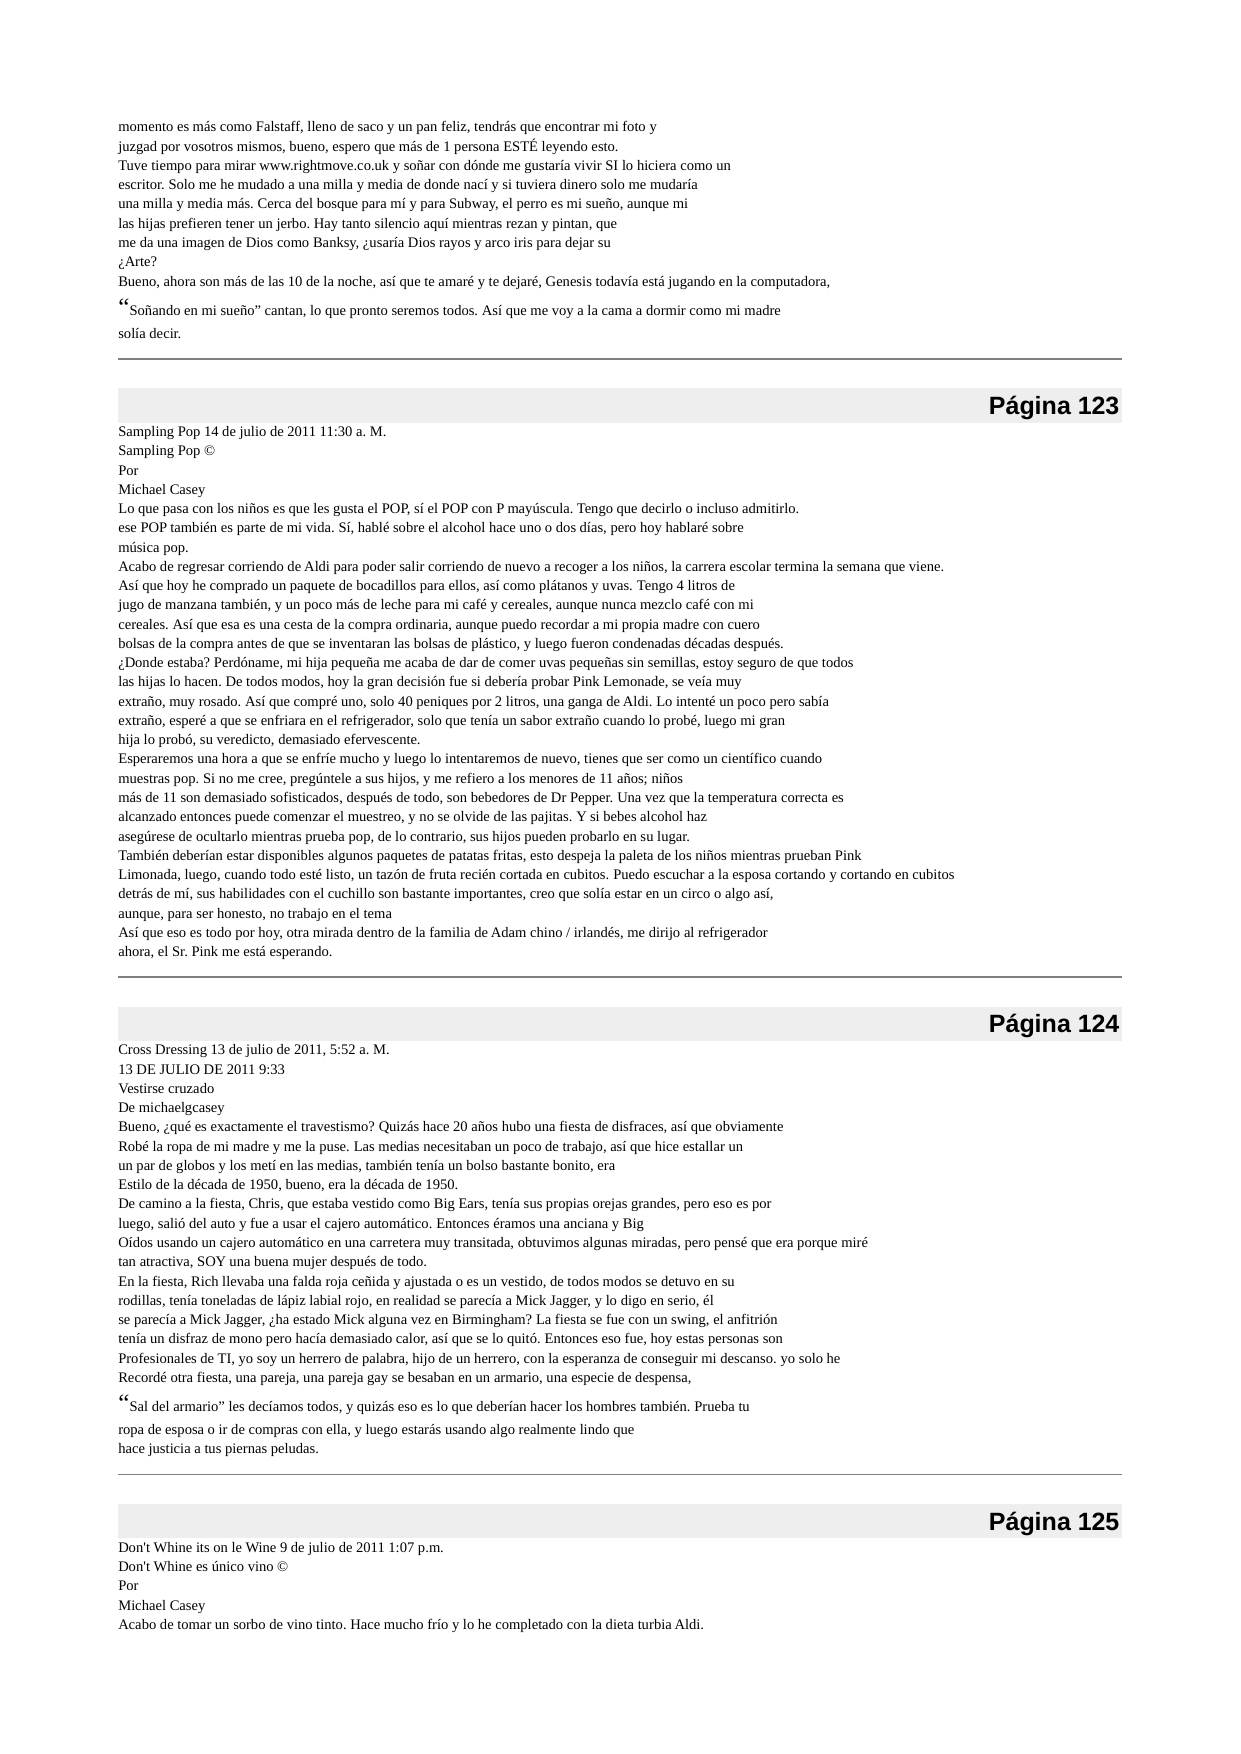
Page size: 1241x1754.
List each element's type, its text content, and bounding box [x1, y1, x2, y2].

text Lo que pasa con los niños es que les gusta el POP, sí el POP con P mayúscula. Tengo que decirlo o incluso admitirlo. [118, 500, 1122, 517]
text Don't Whine its on le Wine 9 de julio de 2011 1:07 p.m. [118, 1538, 1122, 1555]
text me da una imagen de Dios como Banksy, ¿usaría Dios rayos y arco iris para dejar su [118, 234, 1122, 251]
table_header Página 125 [118, 1504, 1122, 1538]
text cereales. Así que esa es una cesta de la compra ordinaria, aunque puedo recordar a mi propia madre con cuero [118, 615, 1122, 632]
text extraño, muy rosado. Así que compré uno, solo 40 peniques por 2 litros, una ganga de Aldi. Lo intenté un poco pero sabía [118, 692, 1122, 709]
text “Sal del armario” les decíamos todos, y quizás eso es lo que deberían hacer los hombres también. Prueba tu [118, 1388, 1122, 1417]
text rodillas, tenía toneladas de lápiz labial rojo, en realidad se parecía a Mick Jagger, y lo digo en serio, él [118, 1292, 1122, 1308]
text extraño, esperé a que se enfriara en el refrigerador, solo que tenía un sabor extraño cuando lo probé, luego mi gran [118, 712, 1122, 728]
text las hijas lo hacen. De todos modos, hoy la gran decisión fue si debería probar Pink Lemonade, se veía muy [118, 673, 1122, 690]
text Por [118, 461, 1122, 478]
text hace justicia a tus piernas peludas. [118, 1440, 1122, 1457]
text tenía un disfraz de mono pero hacía demasiado calor, así que se lo quitó. Entonces eso fue, hoy estas personas son [118, 1330, 1122, 1347]
text música pop. [118, 538, 1122, 555]
text momento es más como Falstaff, lleno de saco y un pan feliz, tendrás que encontrar mi foto y [118, 118, 1122, 135]
text luego, salió del auto y fue a usar el cajero automático. Entonces éramos una anciana y Big [118, 1214, 1122, 1231]
text De camino a la fiesta, Chris, que estaba vestido como Big Ears, tenía sus propias orejas grandes, pero eso es por [118, 1195, 1122, 1212]
text alcanzado entonces puede comenzar el muestreo, y no se olvide de las pajitas. Y si bebes alcohol haz [118, 808, 1122, 825]
text Oídos usando un cajero automático en una carretera muy transitada, obtuvimos algunas miradas, pero pensé que era porque miré [118, 1234, 1122, 1251]
text Robé la ropa de mi madre y me la puse. Las medias necesitaban un poco de trabajo, así que hice estallar un [118, 1137, 1122, 1154]
text ropa de esposa o ir de compras con ella, y luego estarás usando algo realmente lindo que [118, 1421, 1122, 1438]
text Vestirse cruzado [118, 1080, 1122, 1096]
text tan atractiva, SOY una buena mujer después de todo. [118, 1253, 1122, 1270]
text Sampling Pop © [118, 442, 1122, 459]
text asegúrese de ocultarlo mientras prueba pop, de lo contrario, sus hijos pueden probarlo en su lugar. [118, 827, 1122, 844]
text En la fiesta, Rich llevaba una falda roja ceñida y ajustada o es un vestido, de todos modos se detuvo en su [118, 1272, 1122, 1289]
text Estilo de la década de 1950, bueno, era la década de 1950. [118, 1176, 1122, 1193]
text las hijas prefieren tener un jerbo. Hay tanto silencio aquí mientras rezan y pintan, que [118, 214, 1122, 231]
text “Soñando en mi sueño” cantan, lo que pronto seremos todos. Así que me voy a la cama a dormir como mi madre [118, 292, 1122, 320]
text Recordé otra fiesta, una pareja, una pareja gay se besaban en un armario, una especie de despensa, [118, 1369, 1122, 1386]
text Cross Dressing 13 de julio de 2011, 5:52 a. M. [118, 1041, 1122, 1058]
text Don't Whine es único vino © [118, 1558, 1122, 1574]
text Así que eso es todo por hoy, otra mirada dentro de la familia de Adam chino / irlandés, me dirijo al refrigerador [118, 924, 1122, 941]
text Acabo de tomar un sorbo de vino tinto. Hace mucho frío y lo he completado con la dieta turbia Aldi. [118, 1616, 1122, 1632]
text hija lo probó, su veredicto, demasiado efervescente. [118, 731, 1122, 748]
text 13 DE JULIO DE 2011 9:33 [118, 1060, 1122, 1077]
text ¿Arte? [118, 253, 1122, 270]
text Bueno, ahora son más de las 10 de la noche, así que te amaré y te dejaré, Genesis todavía está jugando en la computadora, [118, 272, 1122, 289]
text Sampling Pop 14 de julio de 2011 11:30 a. M. [118, 423, 1122, 439]
text un par de globos y los metí en las medias, también tenía un bolso bastante bonito, era [118, 1157, 1122, 1173]
text jugo de manzana también, y un poco más de leche para mi café y cereales, aunque nunca mezclo café con mi [118, 596, 1122, 613]
text ahora, el Sr. Pink me está esperando. [118, 943, 1122, 960]
text ¿Donde estaba? Perdóname, mi hija pequeña me acaba de dar de comer uvas pequeñas sin semillas, estoy seguro de que todos [118, 654, 1122, 671]
text Profesionales de TI, yo soy un herrero de palabra, hijo de un herrero, con la esperanza de conseguir mi descanso. yo solo he [118, 1349, 1122, 1366]
text Michael Casey [118, 1596, 1122, 1613]
text bolsas de la compra antes de que se inventaran las bolsas de plástico, y luego fueron condenadas décadas después. [118, 635, 1122, 651]
text Bueno, ¿qué es exactamente el travestismo? Quizás hace 20 años hubo una fiesta de disfraces, así que obviamente [118, 1118, 1122, 1135]
text También deberían estar disponibles algunos paquetes de patatas fritas, esto despeja la paleta de los niños mientras prueban Pink [118, 847, 1122, 863]
text solía decir. [118, 324, 1122, 341]
text juzgad por vosotros mismos, bueno, espero que más de 1 persona ESTÉ leyendo esto. [118, 137, 1122, 154]
text Acabo de regresar corriendo de Aldi para poder salir corriendo de nuevo a recoger a los niños, la carrera escolar termina la semana que viene. [118, 558, 1122, 574]
text una milla y media más. Cerca del bosque para mí y para Subway, el perro es mi sueño, aunque mi [118, 195, 1122, 212]
text escritor. Solo me he mudado a una milla y media de donde nací y si tuviera dinero solo me mudaría [118, 176, 1122, 193]
text aunque, para ser honesto, no trabajo en el tema [118, 904, 1122, 921]
text Limonada, luego, cuando todo esté listo, un tazón de fruta recién cortada en cubitos. Puedo escuchar a la esposa cortando y cortando en cubitos [118, 866, 1122, 883]
text Así que hoy he comprado un paquete de bocadillos para ellos, así como plátanos y uvas. Tengo 4 litros de [118, 577, 1122, 594]
text Esperaremos una hora a que se enfríe mucho y luego lo intentaremos de nuevo, tienes que ser como un científico cuando [118, 750, 1122, 767]
text muestras pop. Si no me cree, pregúntele a sus hijos, y me refiero a los menores de 11 años; niños [118, 769, 1122, 786]
text ese POP también es parte de mi vida. Sí, hablé sobre el alcohol hace uno o dos días, pero hoy hablaré sobre [118, 519, 1122, 536]
text se parecía a Mick Jagger, ¿ha estado Mick alguna vez en Birmingham? La fiesta se fue con un swing, el anfitrión [118, 1311, 1122, 1328]
text Michael Casey [118, 481, 1122, 497]
table_header Página 123 [118, 388, 1122, 423]
text Por [118, 1577, 1122, 1594]
text detrás de mí, sus habilidades con el cuchillo son bastante importantes, creo que solía estar en un circo o algo así, [118, 885, 1122, 902]
table_header Página 124 [118, 1007, 1122, 1041]
text De michaelgcasey [118, 1099, 1122, 1116]
text Tuve tiempo para mirar www.rightmove.co.uk y soñar con dónde me gustaría vivir SI lo hiciera como un [118, 157, 1122, 173]
text más de 11 son demasiado sofisticados, después de todo, son bebedores de Dr Pepper. Una vez que la temperatura correcta es [118, 789, 1122, 806]
